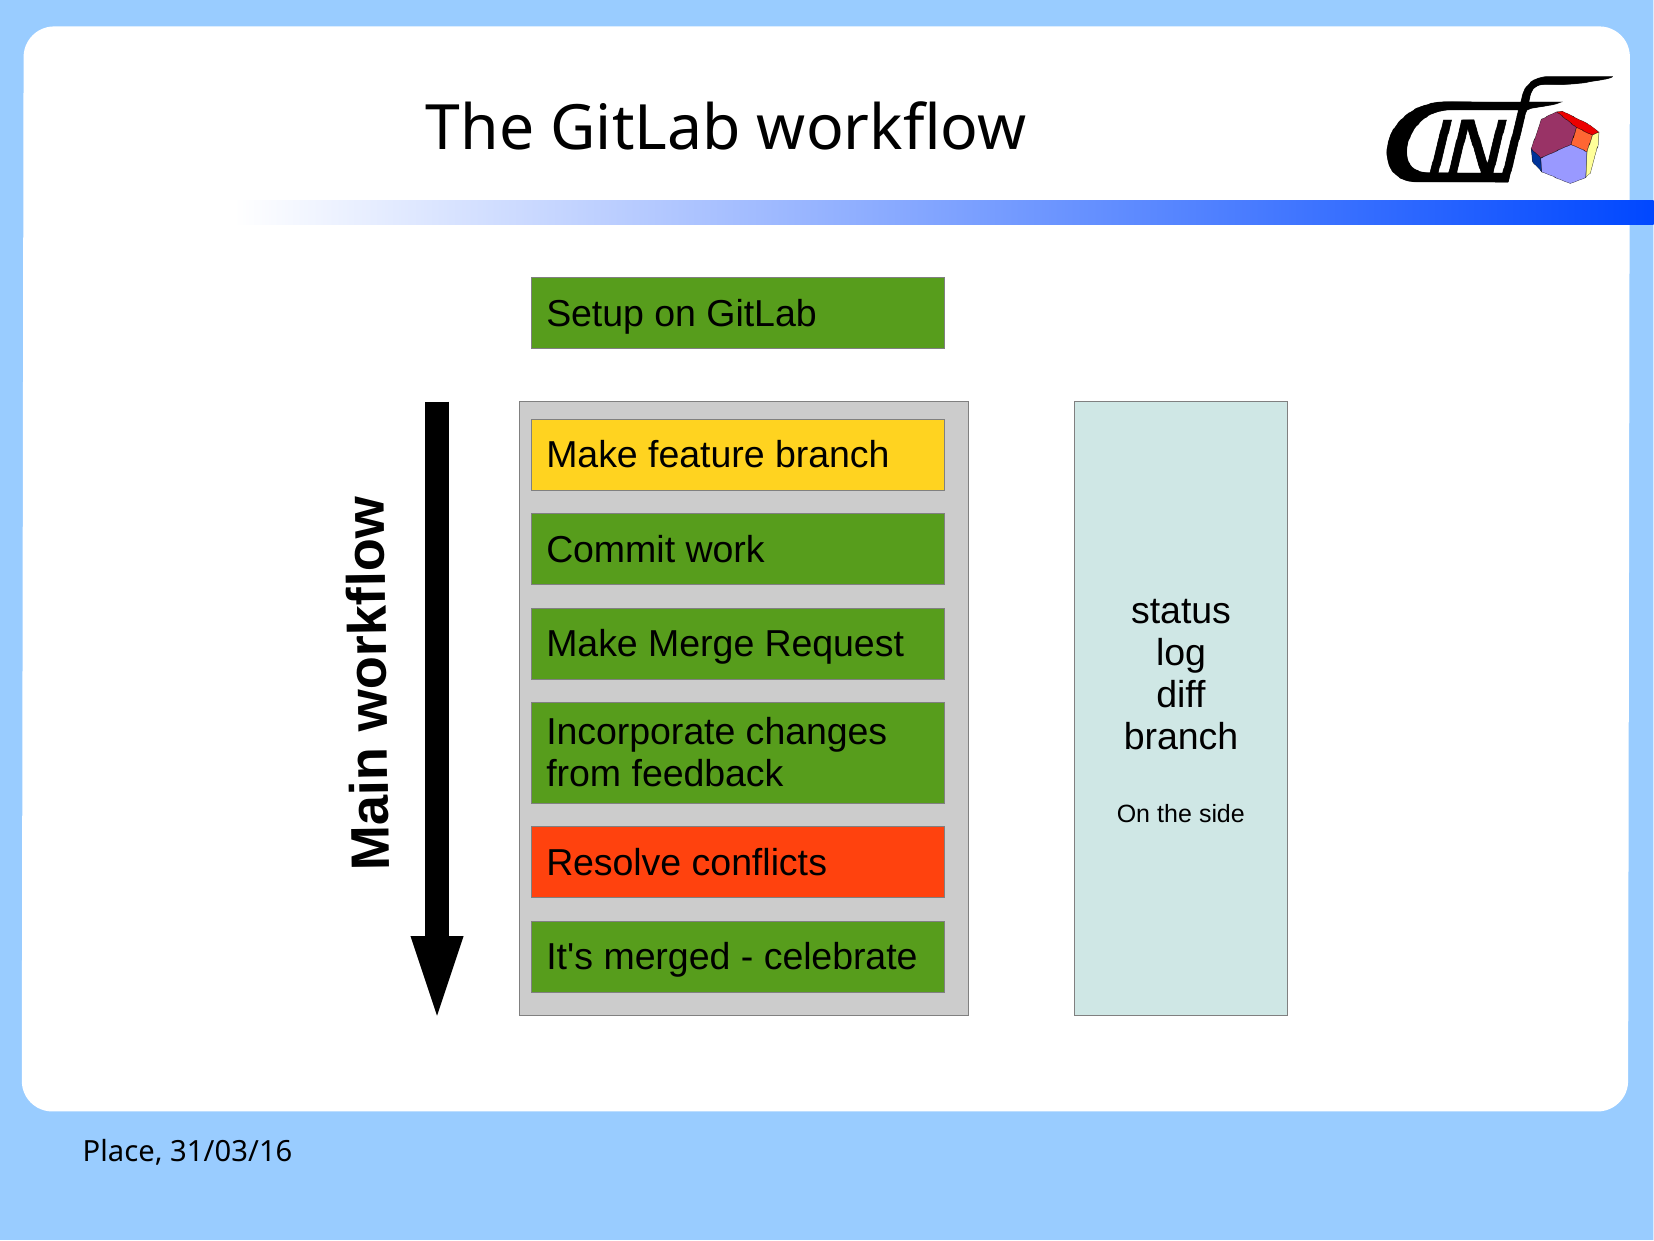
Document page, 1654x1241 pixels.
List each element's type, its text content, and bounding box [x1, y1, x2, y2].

text_box status log diff branch On the side [1074, 401, 1288, 1016]
text_box Make feature branch [531, 419, 945, 491]
text_box Incorporate changes from feedback [531, 702, 945, 804]
text_box Commit work [531, 513, 945, 585]
text_box It's merged - celebrate [531, 921, 945, 993]
title The GitLab workflow [82, 49, 1371, 201]
text_box [519, 401, 969, 1016]
text_box Main workflow [327, 481, 409, 886]
text_box Setup on GitLab [531, 277, 945, 349]
text_box Resolve conflicts [531, 826, 945, 898]
text_box Make Merge Request [531, 608, 945, 680]
picture [1386, 76, 1613, 184]
